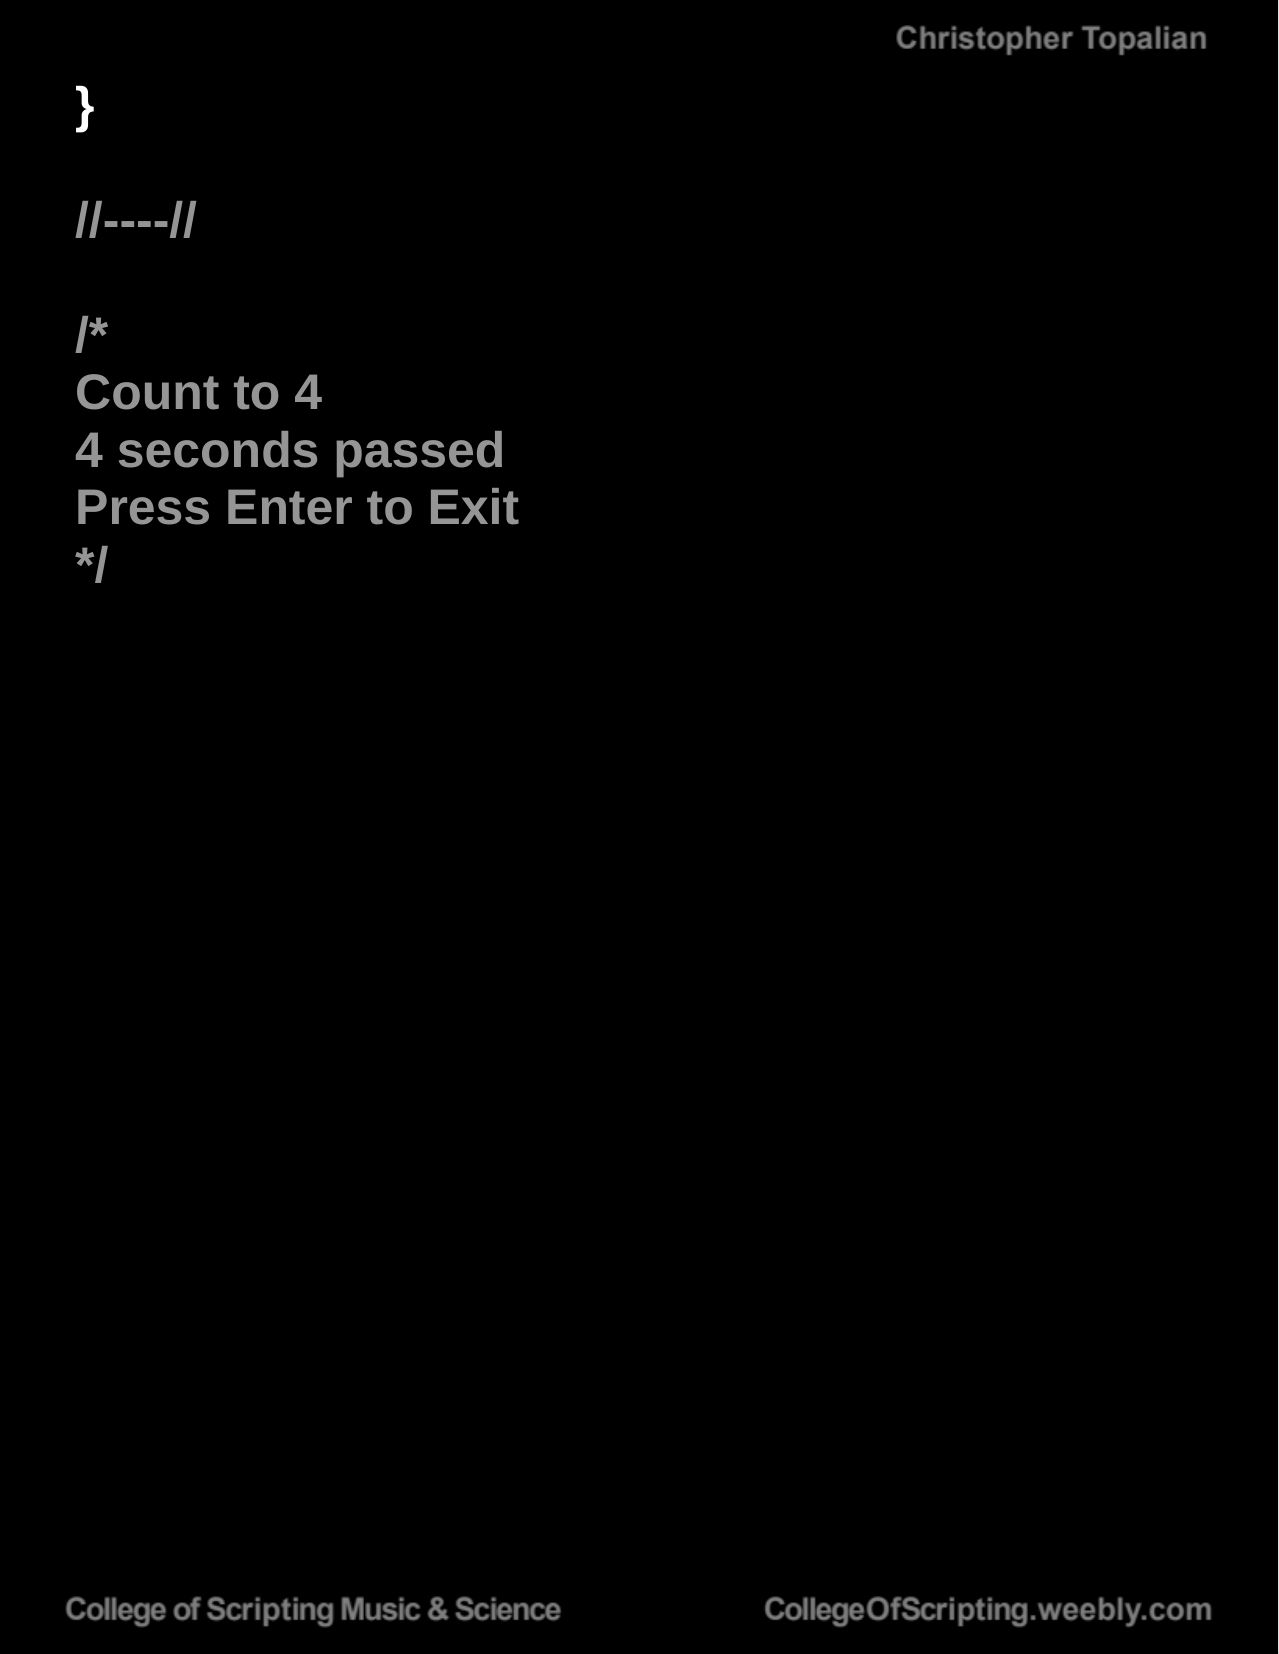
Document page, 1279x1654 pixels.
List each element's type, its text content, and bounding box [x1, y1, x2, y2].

text /* [75, 305, 1203, 362]
text Count to 4 [75, 362, 1203, 420]
text 4 seconds passed [75, 420, 1203, 477]
text } [75, 75, 1203, 132]
text //----// [75, 190, 1203, 247]
text Press Enter to Exit [75, 477, 1203, 535]
text */ [75, 535, 1203, 592]
